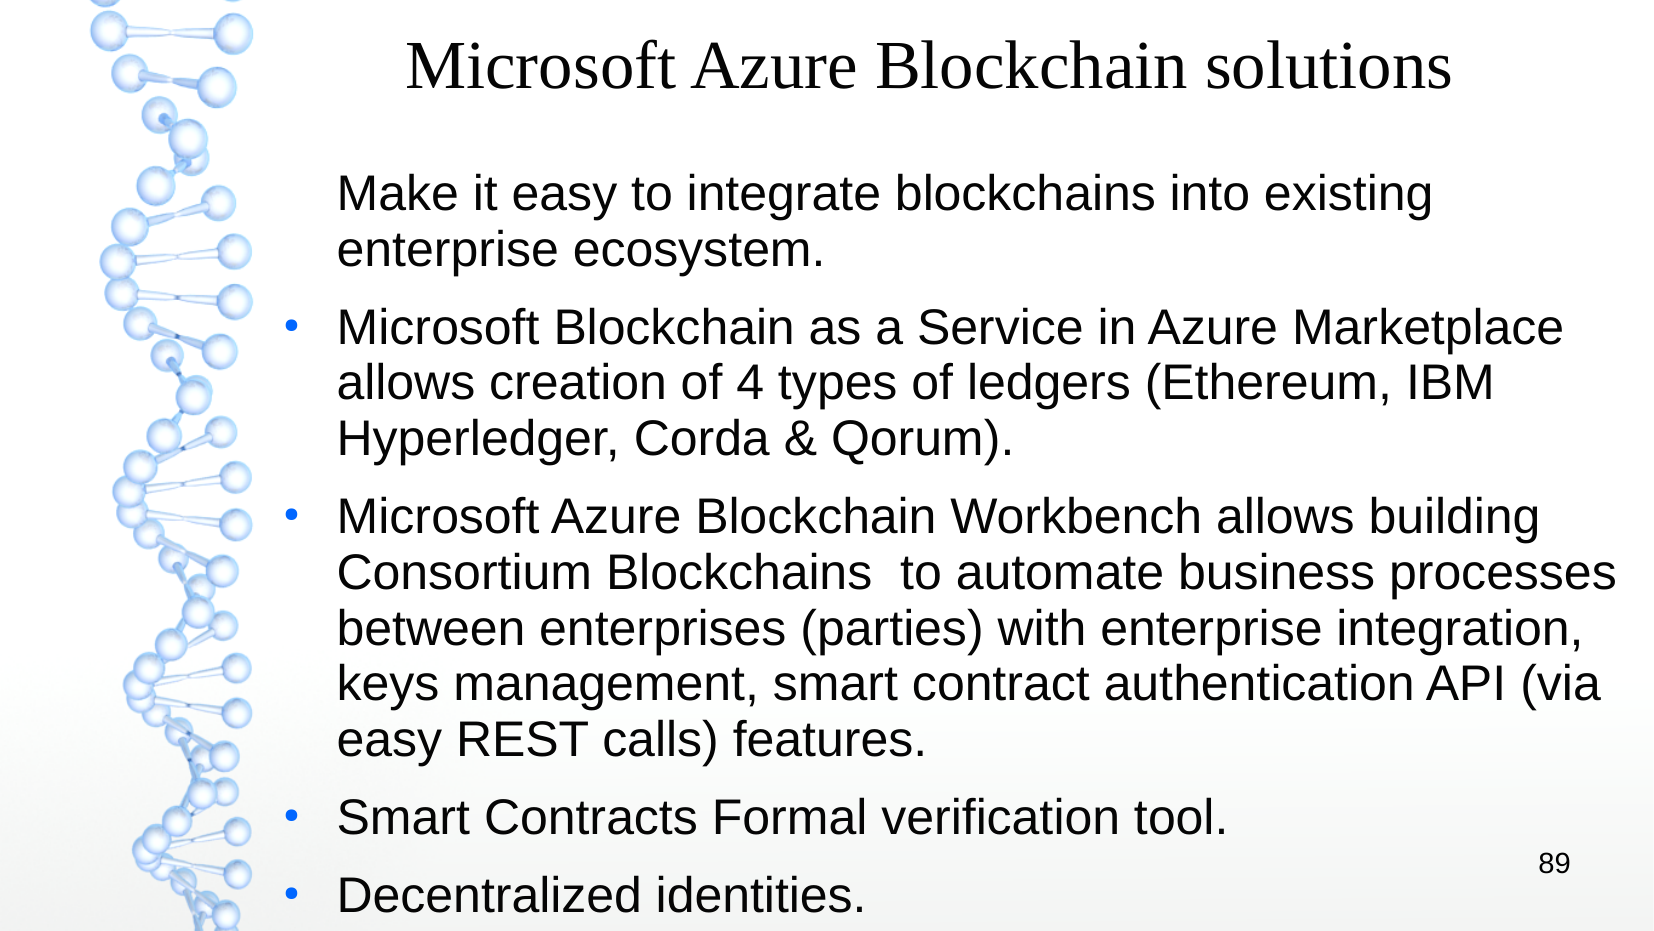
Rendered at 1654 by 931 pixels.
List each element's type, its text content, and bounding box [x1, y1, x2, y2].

list Make it easy to integrate blockchains into existing enterprise ecosystem. Microsoft Blockchain as a Service in Azure Marketplace allows creation of 4 types of ledgers (Ethereum, IBM Hyperledger, Corda & Qorum). Microsoft Azure Blockchain Workbench allows building Consortium Blockchains to automate business processes between enterprises (parties) with enterprise integration, keys management, smart contract authentication API (via easy REST calls) features. Smart Contracts Formal verification tool. Decentralized identities. [265, 165, 1654, 931]
picture [0, 0, 1654, 931]
title Microsoft Azure Blockchain solutions [265, 0, 1595, 130]
